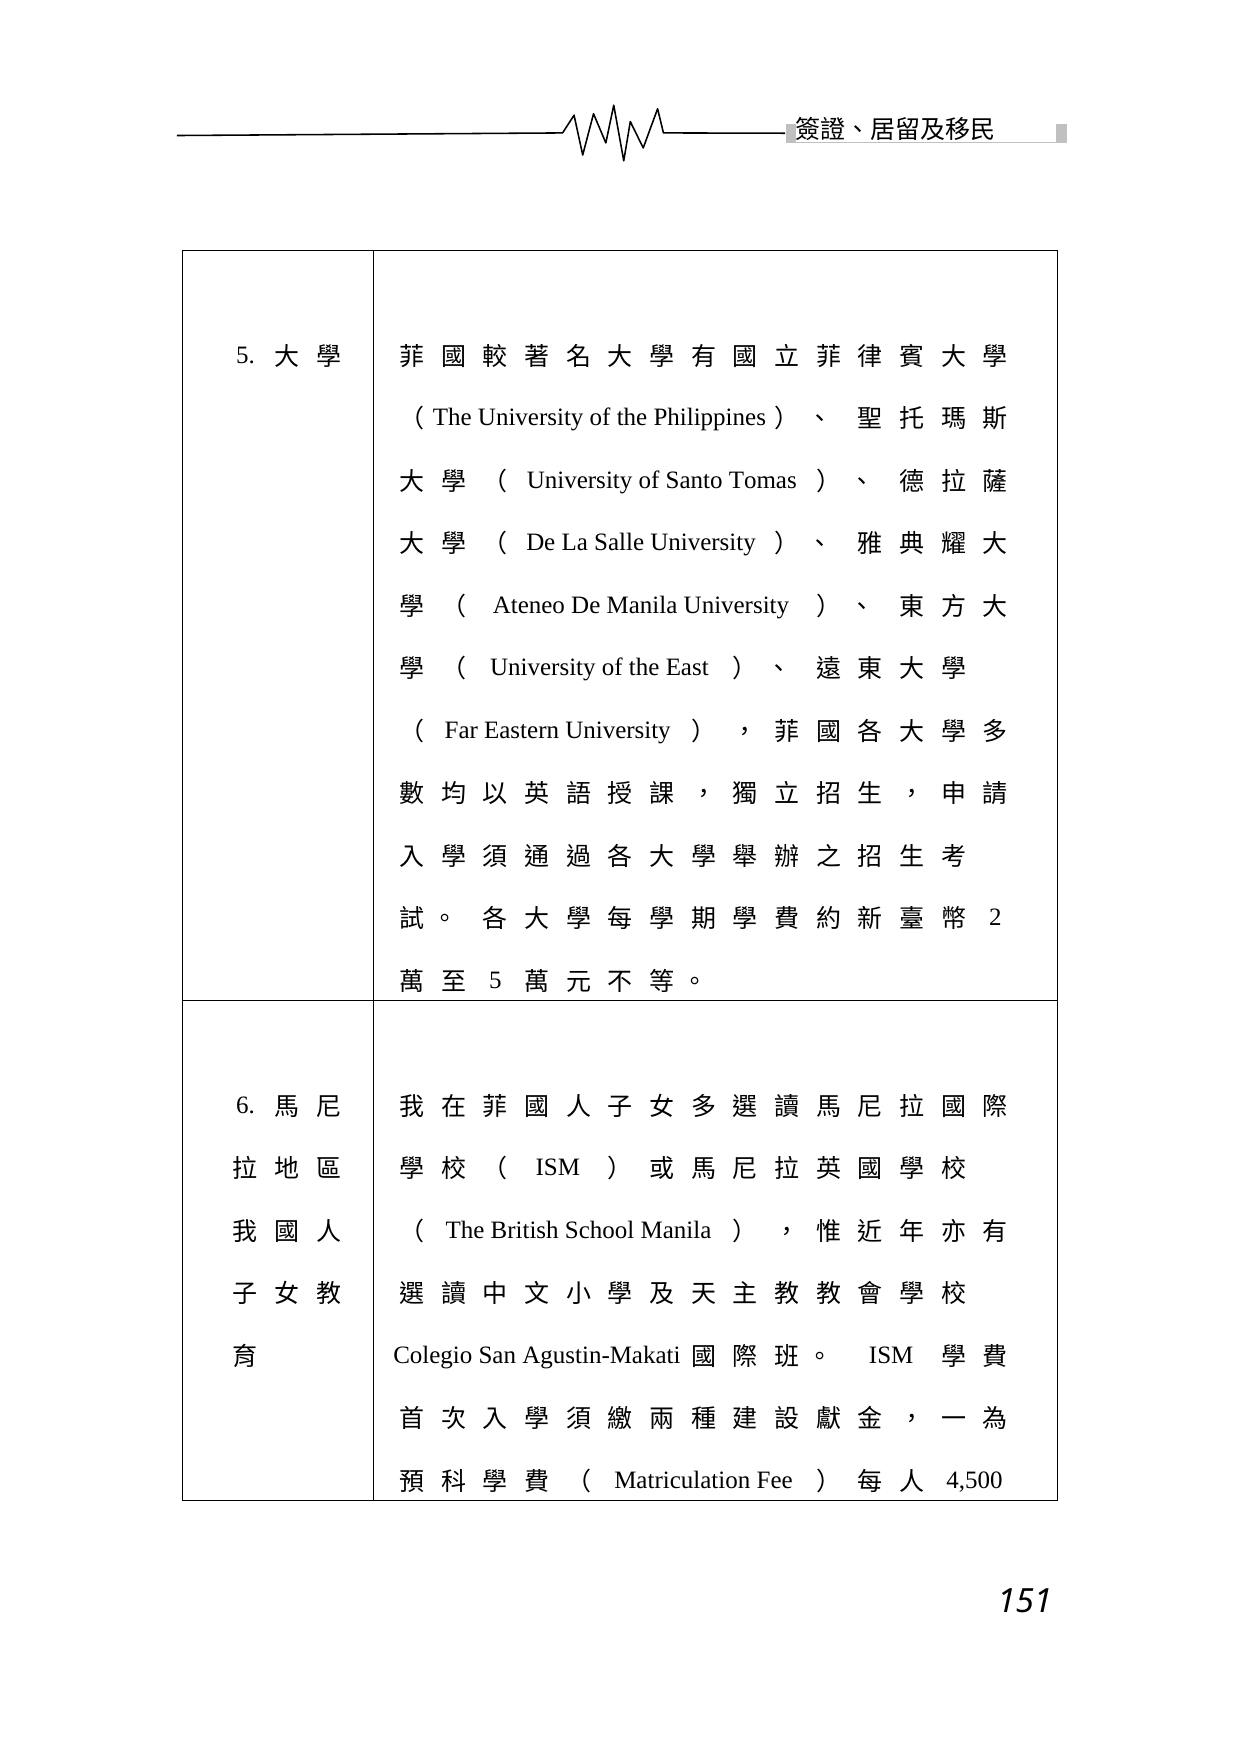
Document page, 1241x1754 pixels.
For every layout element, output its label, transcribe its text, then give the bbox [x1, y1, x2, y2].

table_cell 5.大學 [183, 251, 373, 1000]
table_cell 6.馬尼拉地區我國人子女教育 [183, 1001, 373, 1500]
table_cell 我在菲國人子女多選讀馬尼拉國際學校（ISM）或馬尼拉英國學校（The British School Manila），惟近年亦有選讀中文小學及天主教教會學校Colegio San Agustin-Makati國際班。ISM學費首次入學須繳兩種建設獻金，一為預科學費（Matriculation Fee）每人4,500 [374, 1001, 1057, 1500]
table_cell 菲國較著名大學有國立菲律賓大學（The University of the Philippines）、聖托瑪斯大學（University of Santo Tomas）、德拉薩大學（De La Salle University）、雅典耀大學（Ateneo De Manila University）、東方大學（University of the East）、遠東大學（Far Eastern University），菲國各大學多數均以英語授課，獨立招生，申請入學須通過各大學舉辦之招生考試。各大學每學期學費約新臺幣2萬至5萬元不等。 [374, 251, 1057, 1000]
